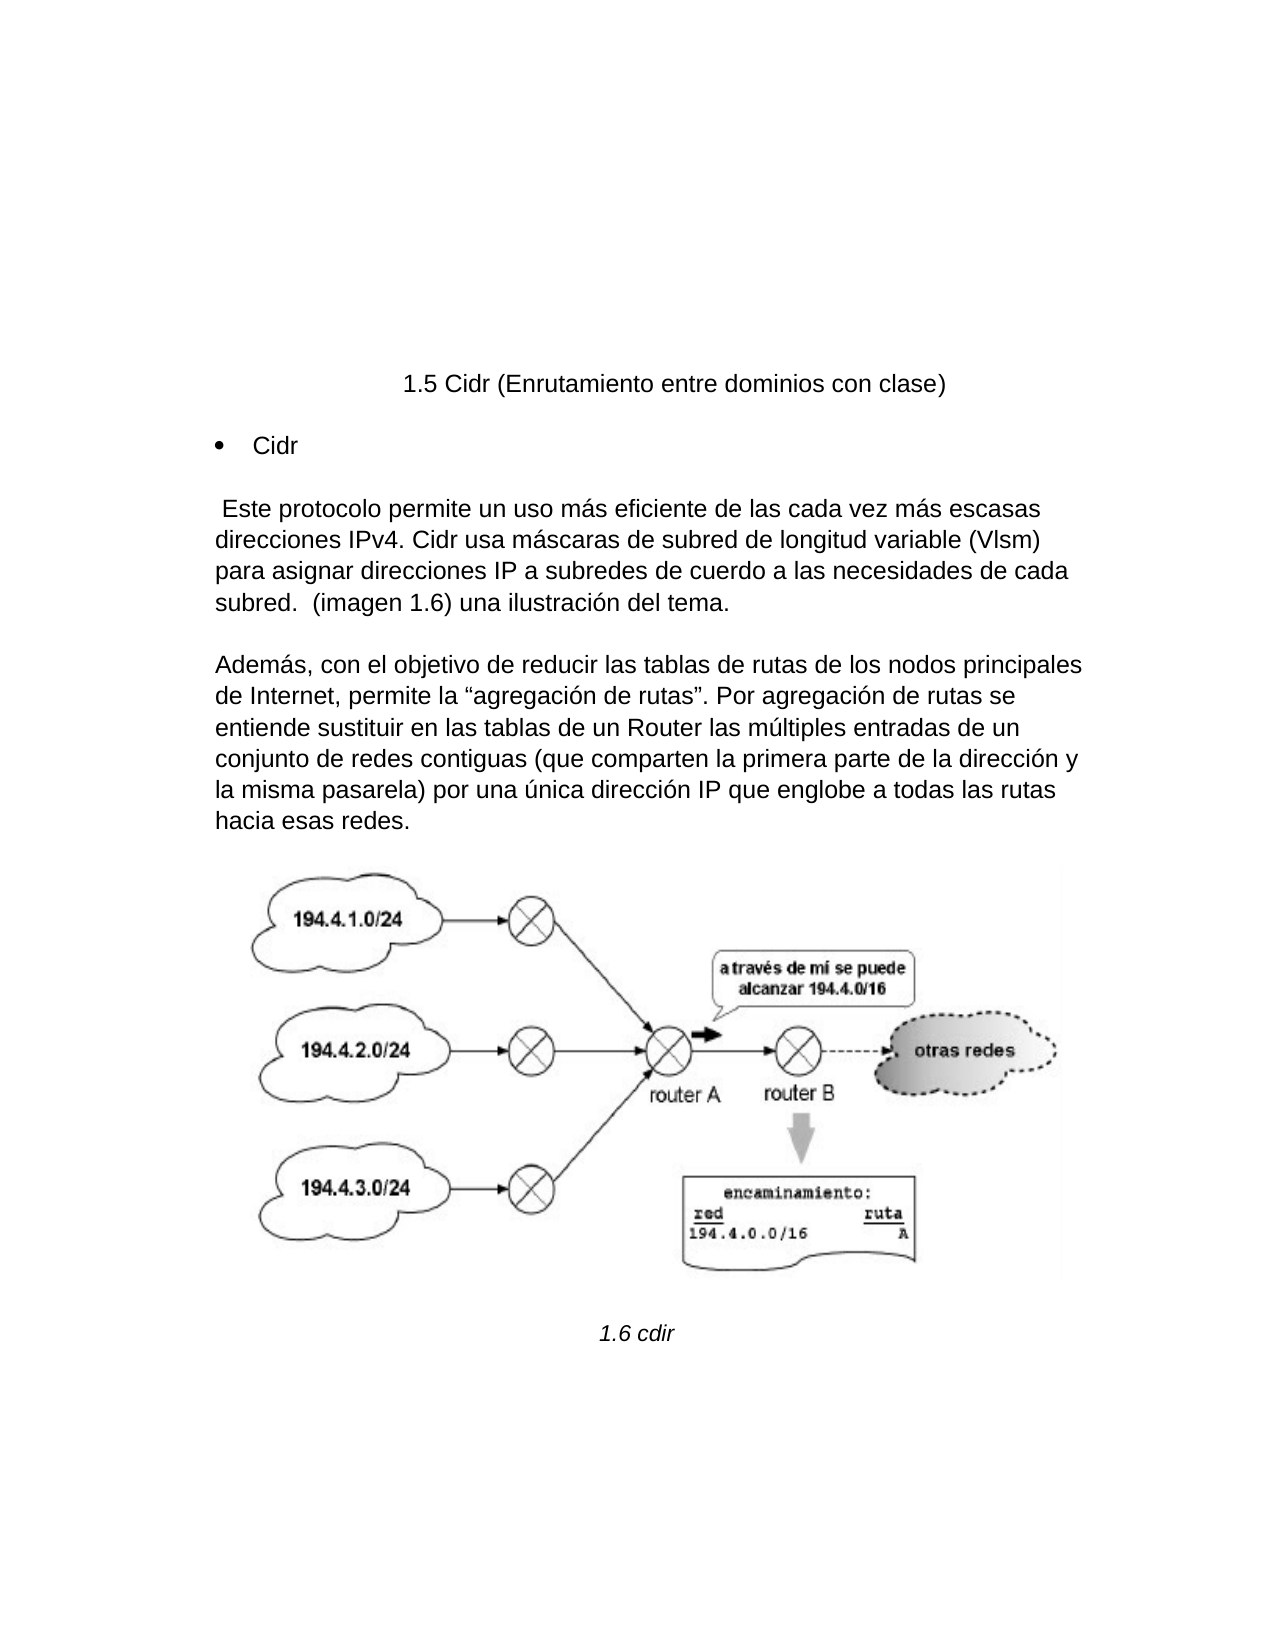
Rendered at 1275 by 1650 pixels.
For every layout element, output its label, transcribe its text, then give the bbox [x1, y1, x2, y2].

text Este protocolo permite un uso más eficiente de las cada vez más escasas direcciones IPv4. Cidr usa máscaras de subred de longitud variable (Vlsm) para asignar direcciones IP a subredes de cuerdo a las necesidades de cada subred. (imagen 1.6) una ilustración del tema. Además, con el objetivo de reducir las tablas de rutas de los nodos principales de Internet, permite la “agregación de rutas”. Por agregación de rutas se entiende sustituir en las tablas de un Router las múltiples entradas de un conjunto de redes contiguas (que comparten la primera parte de la dirección y la misma pasarela) por una única dirección IP que englobe a todas las rutas hacia esas redes. [215, 491, 1098, 835]
text 1.6 cdir [177, 1320, 1098, 1347]
text 1.5 Cidr (Enrutamiento entre dominios con clase) [251, 366, 1098, 398]
list Cidr [215, 429, 1098, 460]
